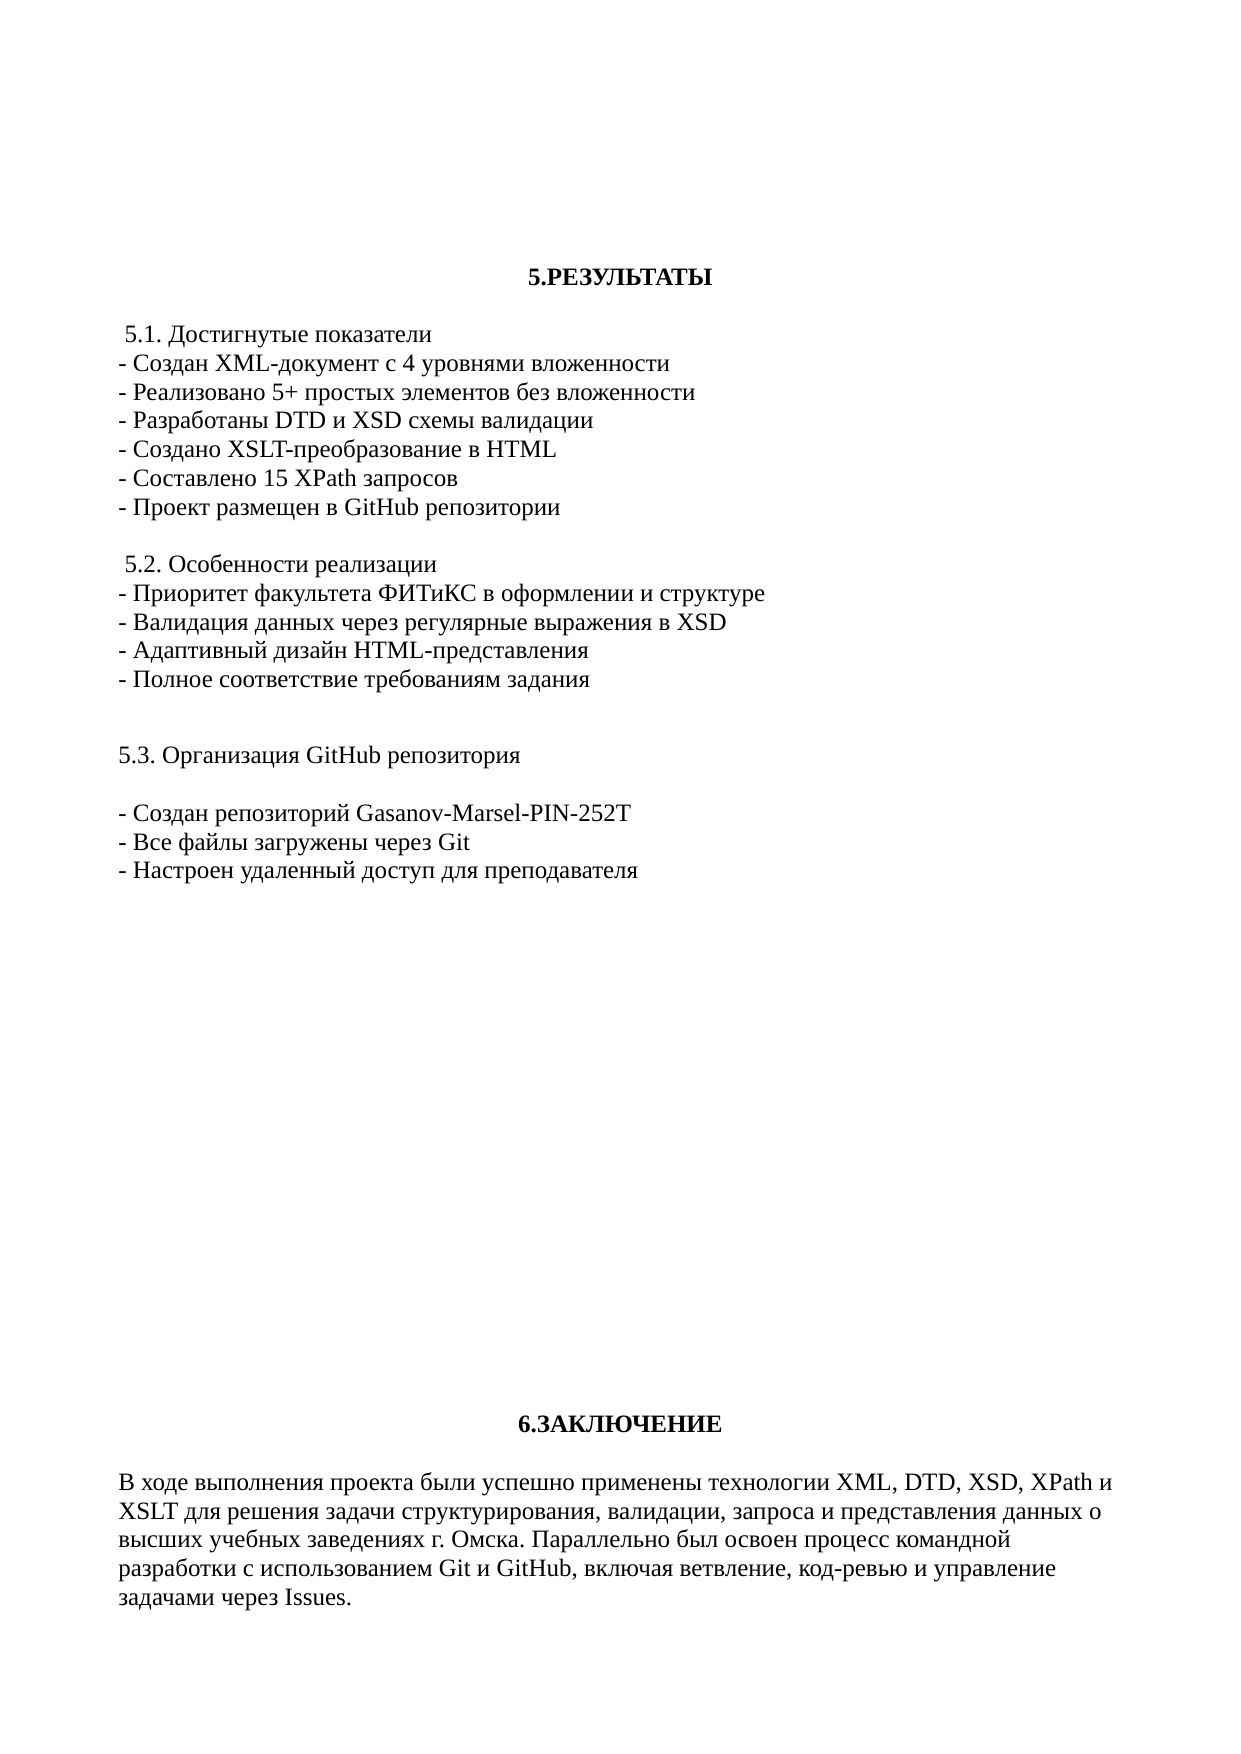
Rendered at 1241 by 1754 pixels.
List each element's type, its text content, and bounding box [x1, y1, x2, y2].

text 5.РЕЗУЛЬТАТЫ [118, 262, 1122, 291]
text - Создано XSLT-преобразование в HTML [118, 434, 1122, 463]
text 6.ЗАКЛЮЧЕНИЕ [118, 1409, 1122, 1438]
text - Настроен удаленный доступ для преподавателя [118, 855, 1122, 884]
text - Проект размещен в GitHub репозитории [118, 492, 1122, 521]
text - Адаптивный дизайн HTML-представления [118, 636, 1122, 664]
text В ходе выполнения проекта были успешно применены технологии XML, DTD, XSD, XPath и XSLT для решения задачи структурирования, валидации, запроса и представления данных о высших учебных заведениях г. Омска. Параллельно был освоен процесс командной разработки с использованием Git и GitHub, включая ветвление, код-ревью и управление задачами через Issues. [118, 1467, 1122, 1611]
text 5.2. Особенности реализации [118, 549, 1122, 578]
text - Валидация данных через регулярные выражения в XSD [118, 607, 1122, 636]
text - Все файлы загружены через Git [118, 827, 1122, 855]
text 5.1. Достигнутые показатели [118, 319, 1122, 348]
text - Составлено 15 XPath запросов [118, 463, 1122, 492]
text - Приоритет факультета ФИТиКС в оформлении и структуре [118, 578, 1122, 607]
text - Реализовано 5+ простых элементов без вложенности [118, 377, 1122, 406]
text - Создан XML-документ с 4 уровнями вложенности [118, 348, 1122, 377]
text - Полное соответствие требованиям задания [118, 664, 1122, 693]
text 5.3. Организация GitHub репозитория [118, 740, 1122, 769]
text - Разработаны DTD и XSD схемы валидации [118, 406, 1122, 434]
text - Создан репозиторий Gasanov-Marsel-PIN-252T [118, 798, 1122, 827]
